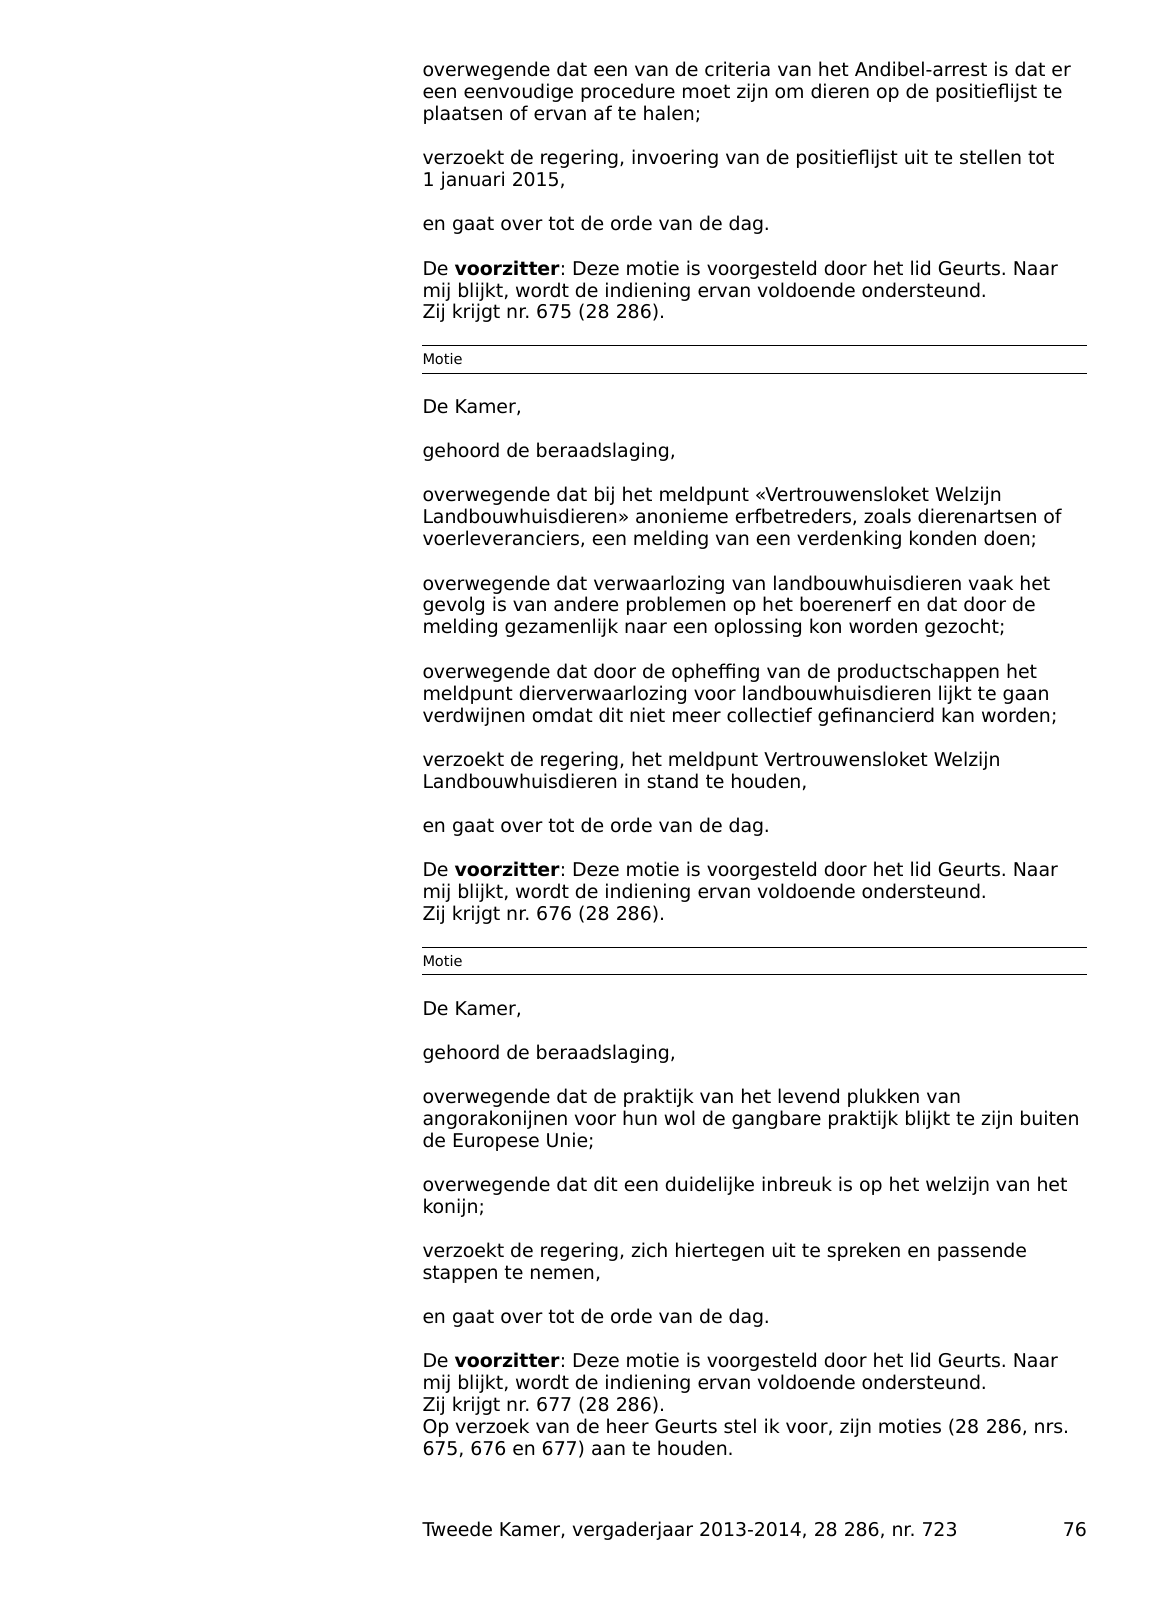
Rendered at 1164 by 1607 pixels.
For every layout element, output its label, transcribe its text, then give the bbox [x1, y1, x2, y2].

text De voorzitter: Deze motie is voorgesteld door het lid Geurts. Naar mij blijkt, wordt de indiening ervan voldoende ondersteund. [422, 1350, 1087, 1394]
text gehoord de beraadslaging, [422, 1042, 1087, 1063]
text De voorzitter: Deze motie is voorgesteld door het lid Geurts. Naar mij blijkt, wordt de indiening ervan voldoende ondersteund. [422, 859, 1087, 903]
text overwegende dat de praktijk van het levend plukken van angorakonijnen voor hun wol de gangbare praktijk blijkt te zijn buiten de Europese Unie; [422, 1086, 1087, 1152]
table_header Motie [422, 948, 1087, 974]
text en gaat over tot de orde van de dag. [422, 815, 1087, 837]
text overwegende dat bij het meldpunt «Vertrouwensloket Welzijn Landbouwhuisdieren» anonieme erfbetreders, zoals dierenartsen of voerleveranciers, een melding van een verdenking konden doen; [422, 484, 1087, 550]
table_header Motie [422, 346, 1087, 373]
text overwegende dat een van de criteria van het Andibel-arrest is dat er een eenvoudige procedure moet zijn om dieren op de positieflijst te plaatsen of ervan af te halen; [422, 59, 1087, 125]
text verzoekt de regering, zich hiertegen uit te spreken en passende stappen te nemen, [422, 1240, 1087, 1284]
text De Kamer, [422, 997, 1087, 1019]
text De voorzitter: Deze motie is voorgesteld door het lid Geurts. Naar mij blijkt, wordt de indiening ervan voldoende ondersteund. [422, 257, 1087, 301]
text Zij krijgt nr. 676 (28 286). [422, 903, 1087, 925]
text en gaat over tot de orde van de dag. [422, 213, 1087, 235]
text overwegende dat verwaarlozing van landbouwhuisdieren vaak het gevolg is van andere problemen op het boerenerf en dat door de melding gezamenlijk naar een oplossing kon worden gezocht; [422, 572, 1087, 638]
text gehoord de beraadslaging, [422, 440, 1087, 462]
text Zij krijgt nr. 677 (28 286). [422, 1394, 1087, 1416]
text verzoekt de regering, het meldpunt Vertrouwensloket Welzijn Landbouwhuisdieren in stand te houden, [422, 749, 1087, 793]
text verzoekt de regering, invoering van de positieflijst uit te stellen tot 1 januari 2015, [422, 147, 1087, 191]
text overwegende dat door de opheffing van de productschappen het meldpunt dierverwaarlozing voor landbouwhuisdieren lijkt te gaan verdwijnen omdat dit niet meer collectief gefinancierd kan worden; [422, 661, 1087, 726]
text Zij krijgt nr. 675 (28 286). [422, 301, 1087, 323]
text en gaat over tot de orde van de dag. [422, 1306, 1087, 1328]
text overwegende dat dit een duidelijke inbreuk is op het welzijn van het konijn; [422, 1174, 1087, 1218]
text Op verzoek van de heer Geurts stel ik voor, zijn moties (28 286, nrs. 675, 676 en 677) aan te houden. [422, 1416, 1087, 1460]
text De Kamer, [422, 396, 1087, 418]
